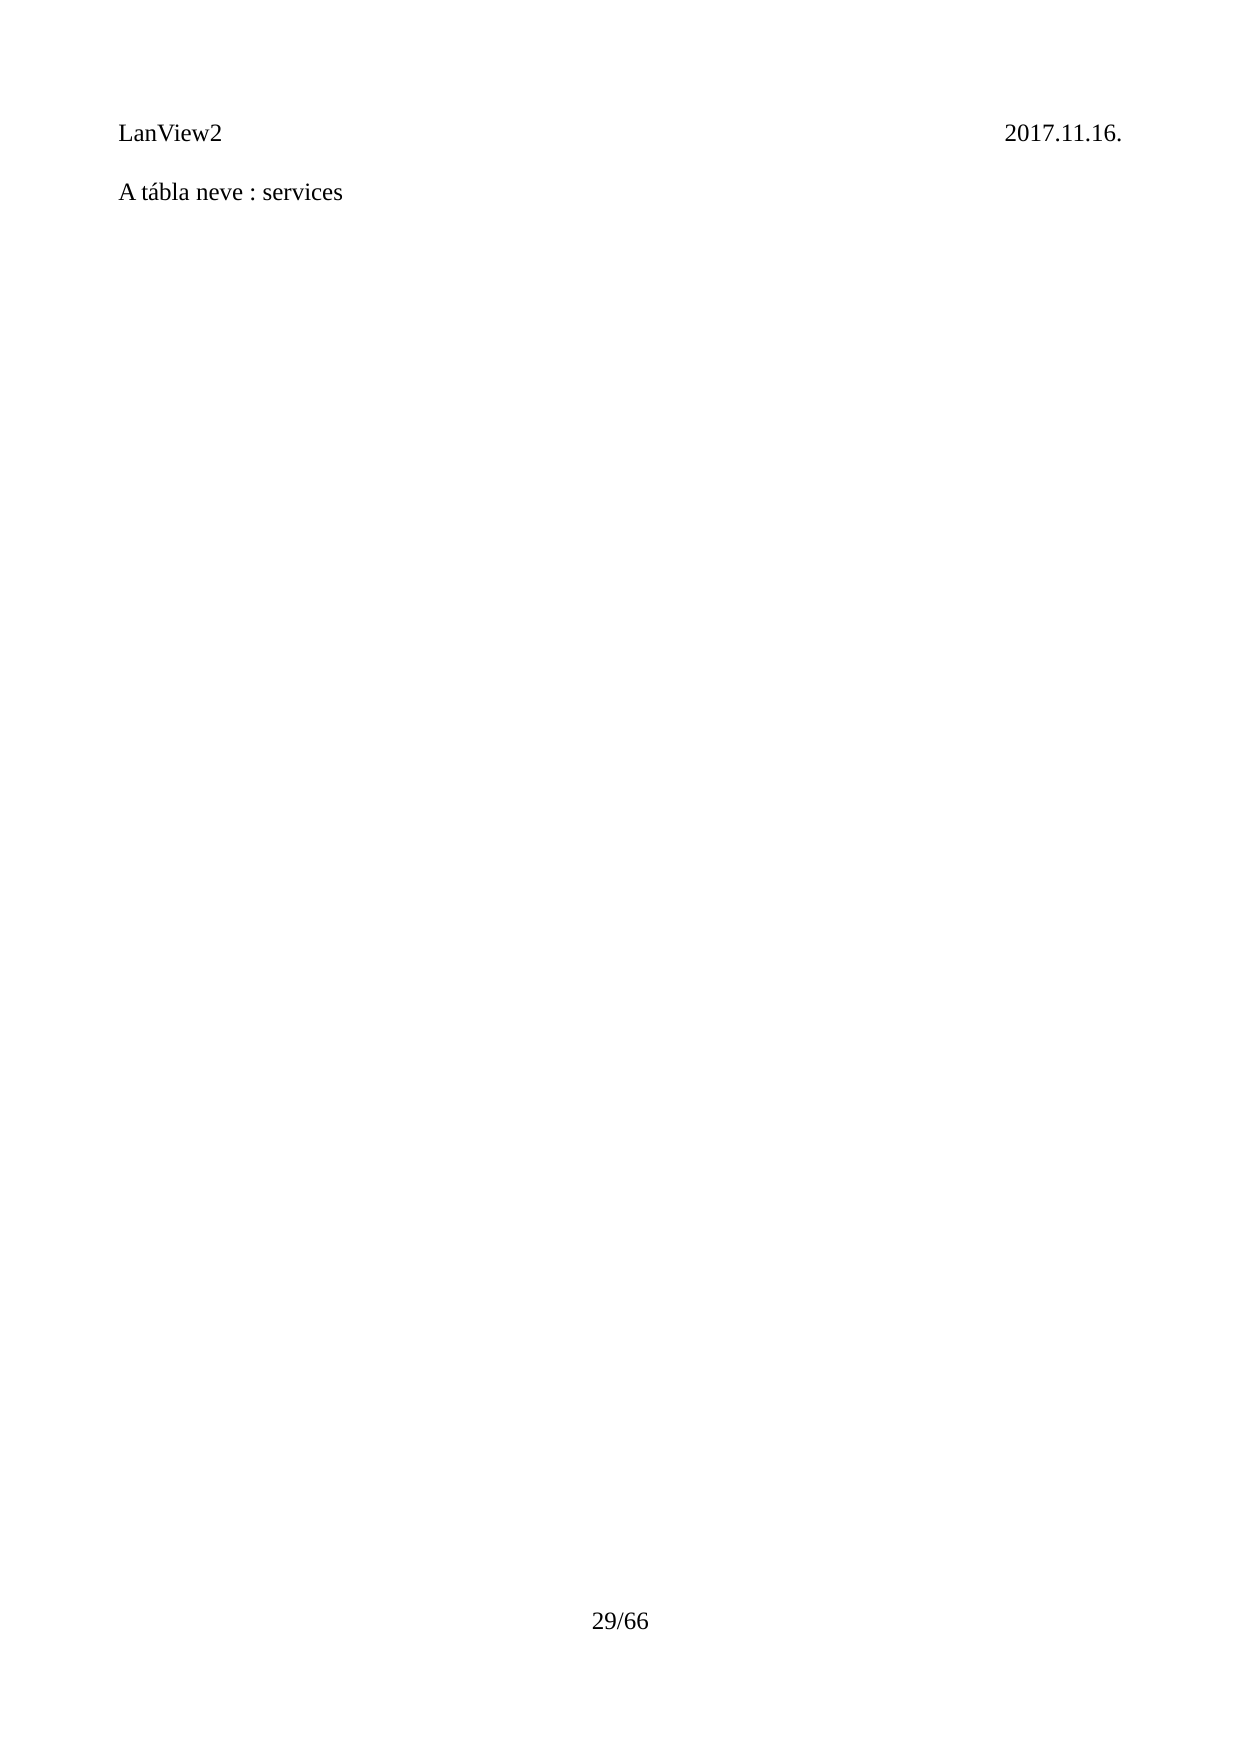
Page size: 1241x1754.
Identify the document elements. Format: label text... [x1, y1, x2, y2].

text A tábla neve : services [118, 177, 1122, 206]
